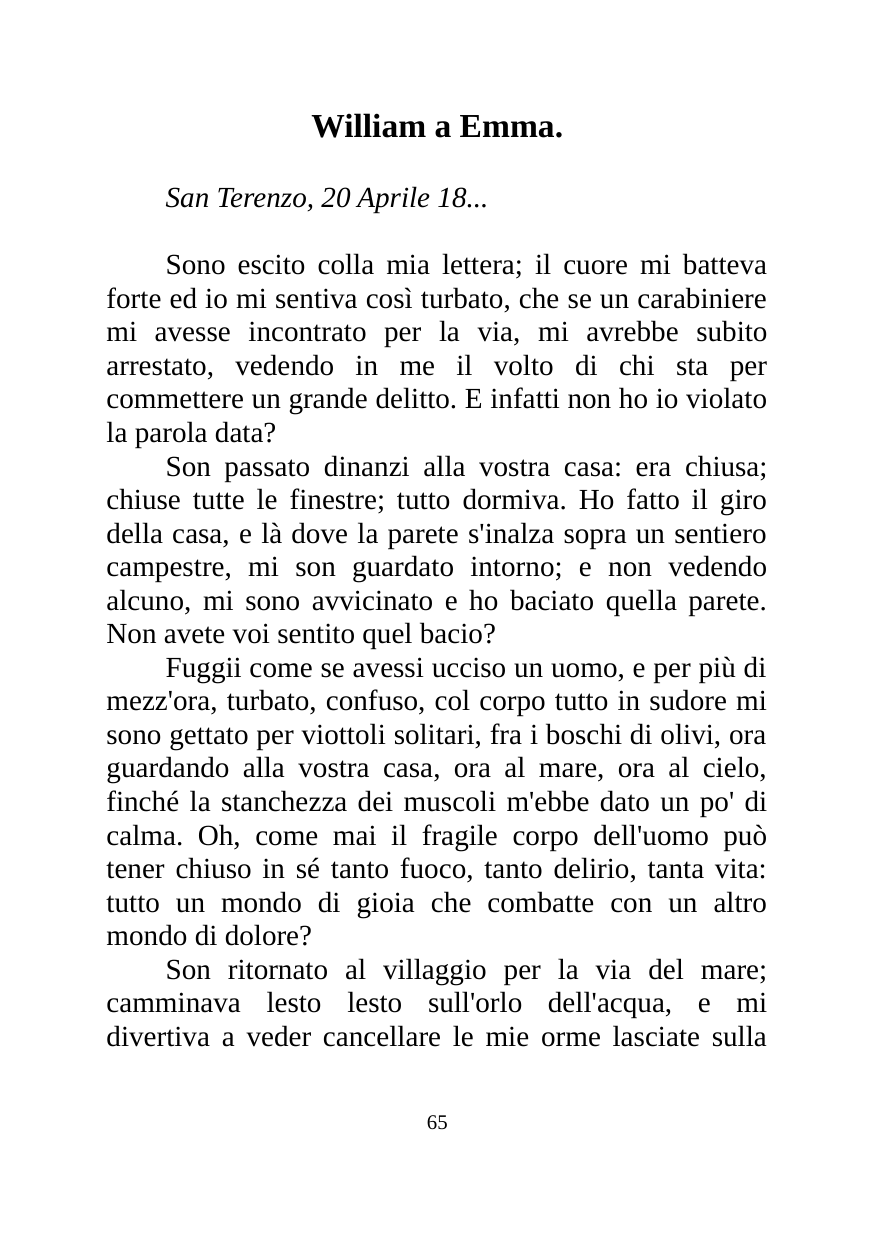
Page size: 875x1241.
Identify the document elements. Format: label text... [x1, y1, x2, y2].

text Son passato dinanzi alla vostra casa: era chiusa; chiuse tutte le finestre; tutto dormiva. Ho fatto il giro della casa, e là dove la parete s'inalza sopra un sentiero campestre, mi son guardato intorno; e non vedendo alcuno, mi sono avvicinato e ho baciato quella parete. Non avete voi sentito quel bacio? [106, 449, 768, 650]
text Son ritornato al villaggio per la via del mare; camminava lesto lesto sull'orlo dell'acqua, e mi divertiva a veder cancellare le mie orme lasciate sulla [106, 952, 768, 1052]
text Sono escito colla mia lettera; il cuore mi batteva forte ed io mi sentiva così turbato, che se un carabiniere mi avesse incontrato per la via, mi avrebbe subito arrestato, vedendo in me il volto di chi sta per commettere un grande delitto. E infatti non ho io violato la parola data? [106, 247, 768, 449]
text San Terenzo, 20 Aprile 18... [106, 180, 768, 214]
subtitle William a Emma. [106, 106, 768, 145]
text Fuggii come se avessi ucciso un uomo, e per più di mezz'ora, turbato, confuso, col corpo tutto in sudore mi sono gettato per viottoli solitari, fra i boschi di olivi, ora guardando alla vostra casa, ora al mare, ora al cielo, finché la stanchezza dei muscoli m'ebbe dato un po' di calma. Oh, come mai il fragile corpo dell'uomo può tener chiuso in sé tanto fuoco, tanto delirio, tanta vita: tutto un mondo di gioia che combatte con un altro mondo di dolore? [106, 650, 768, 952]
